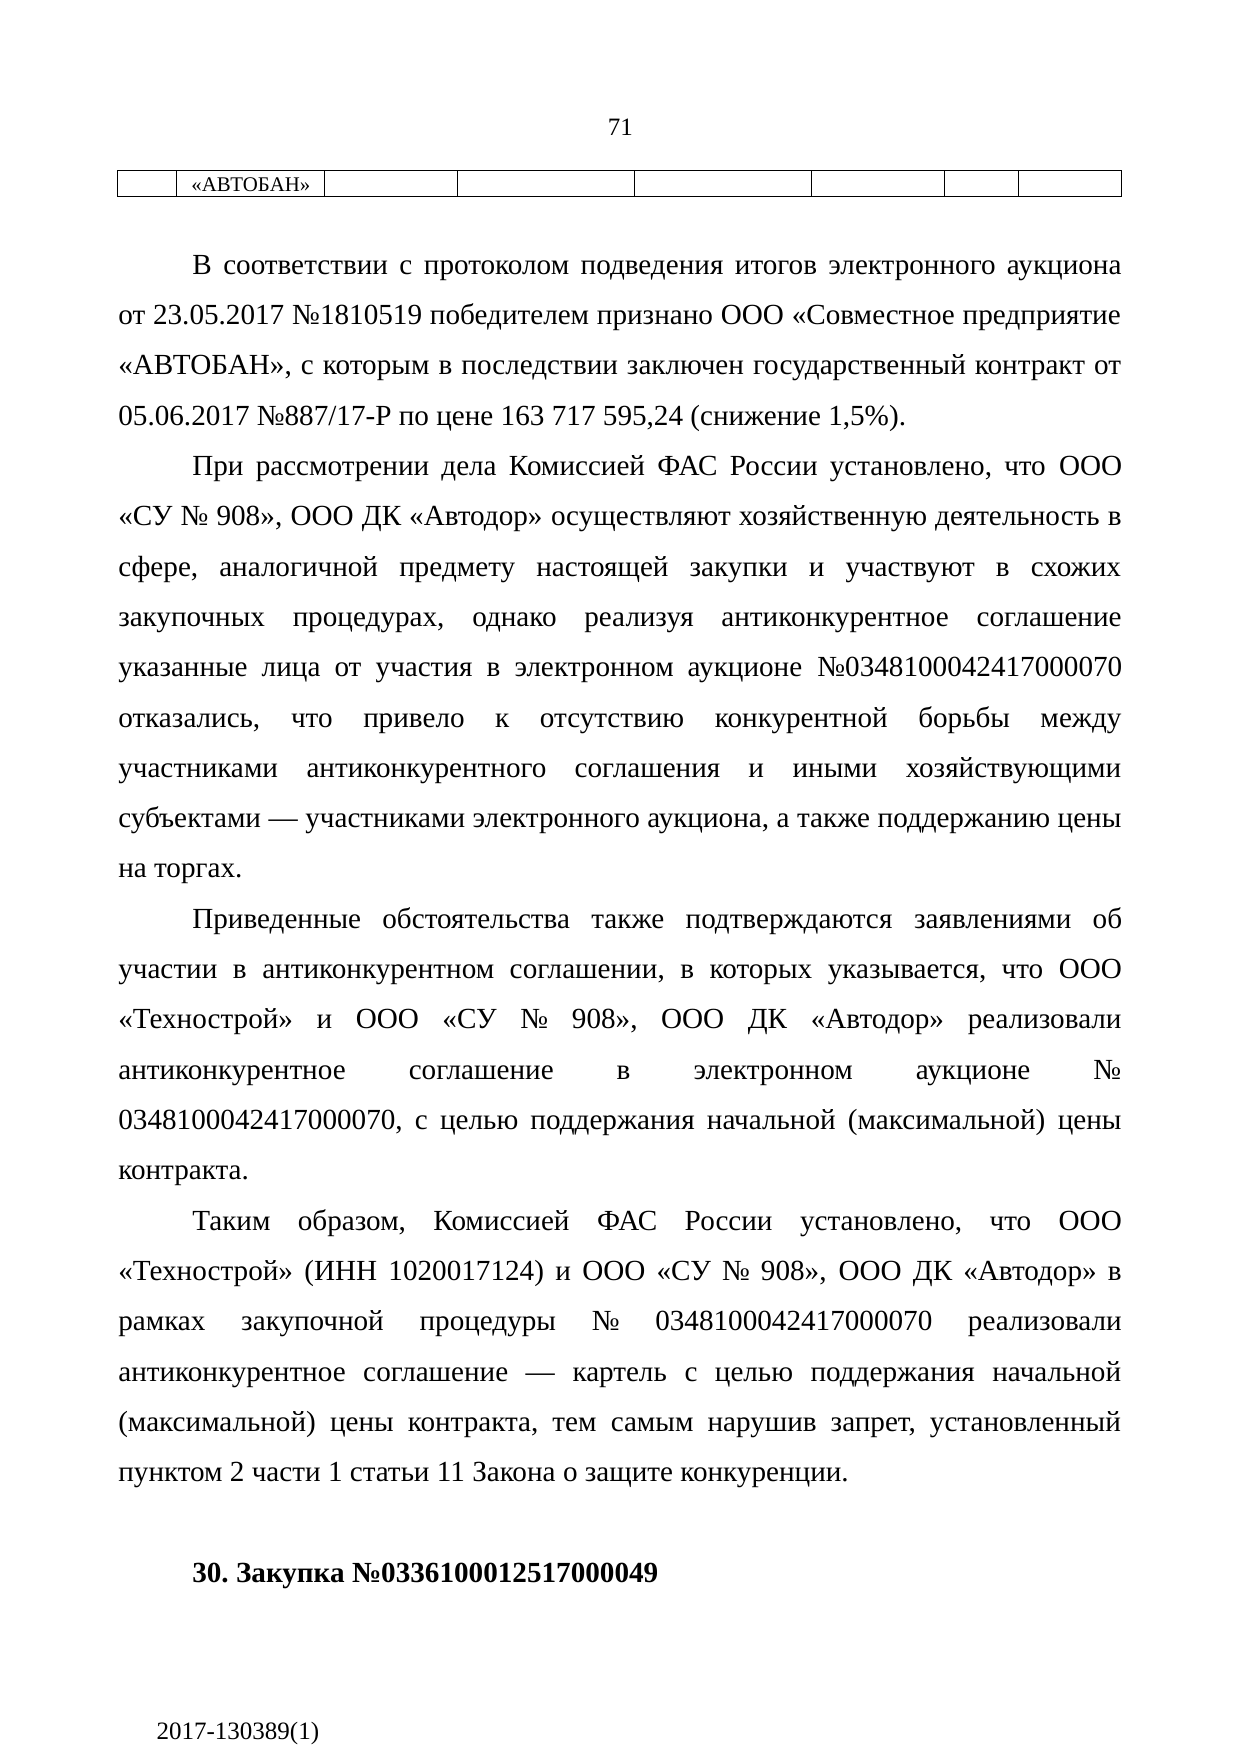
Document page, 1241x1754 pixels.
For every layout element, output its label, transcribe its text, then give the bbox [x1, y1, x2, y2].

table_cell [945, 171, 1018, 196]
table_cell [812, 171, 944, 196]
table_cell [1019, 171, 1121, 196]
text 30. Закупка №0336100012517000049 [118, 1555, 1122, 1588]
text Приведенные обстоятельства также подтверждаются заявлениями об участии в антиконкурентном соглашении, в которых указывается, что ООО «Технострой» и ООО «СУ № 908», ООО ДК «Автодор» реализовали антиконкурентное соглашение в электронном аукционе № 0348100042417000070, с целью поддержания начальной (максимальной) цены контракта. [118, 901, 1122, 1186]
table_cell [118, 171, 176, 196]
table_cell [458, 171, 634, 196]
text В соответствии с протоколом подведения итогов электронного аукциона от 23.05.2017 №1810519 победителем признано ООО «Совместное предприятие «АВТОБАН», с которым в последствии заключен государственный контракт от 05.06.2017 №887/17-Р по цене 163 717 595,24 (снижение 1,5%). [118, 247, 1122, 431]
table_cell «АВТОБАН» [177, 171, 324, 196]
table_cell [325, 171, 457, 196]
text При рассмотрении дела Комиссией ФАС России установлено, что ООО «СУ № 908», ООО ДК «Автодор» осуществляют хозяйственную деятельность в сфере, аналогичной предмету настоящей закупки и участвуют в схожих закупочных процедурах, однако реализуя антиконкурентное соглашение указанные лица от участия в электронном аукционе №0348100042417000070 отказались, что привело к отсутствию конкурентной борьбы между участниками антиконкурентного соглашения и иными хозяйствующими субъектами — участниками электронного аукциона, а также поддержанию цены на торгах. [118, 448, 1122, 884]
table_cell [635, 171, 811, 196]
text Таким образом, Комиссией ФАС России установлено, что ООО «Технострой» (ИНН 1020017124) и ООО «СУ № 908», ООО ДК «Автодор» в рамках закупочной процедуры № 0348100042417000070 реализовали антиконкурентное соглашение — картель с целью поддержания начальной (максимальной) цены контракта, тем самым нарушив запрет, установленный пунктом 2 части 1 статьи 11 Закона о защите конкуренции. [118, 1203, 1122, 1488]
